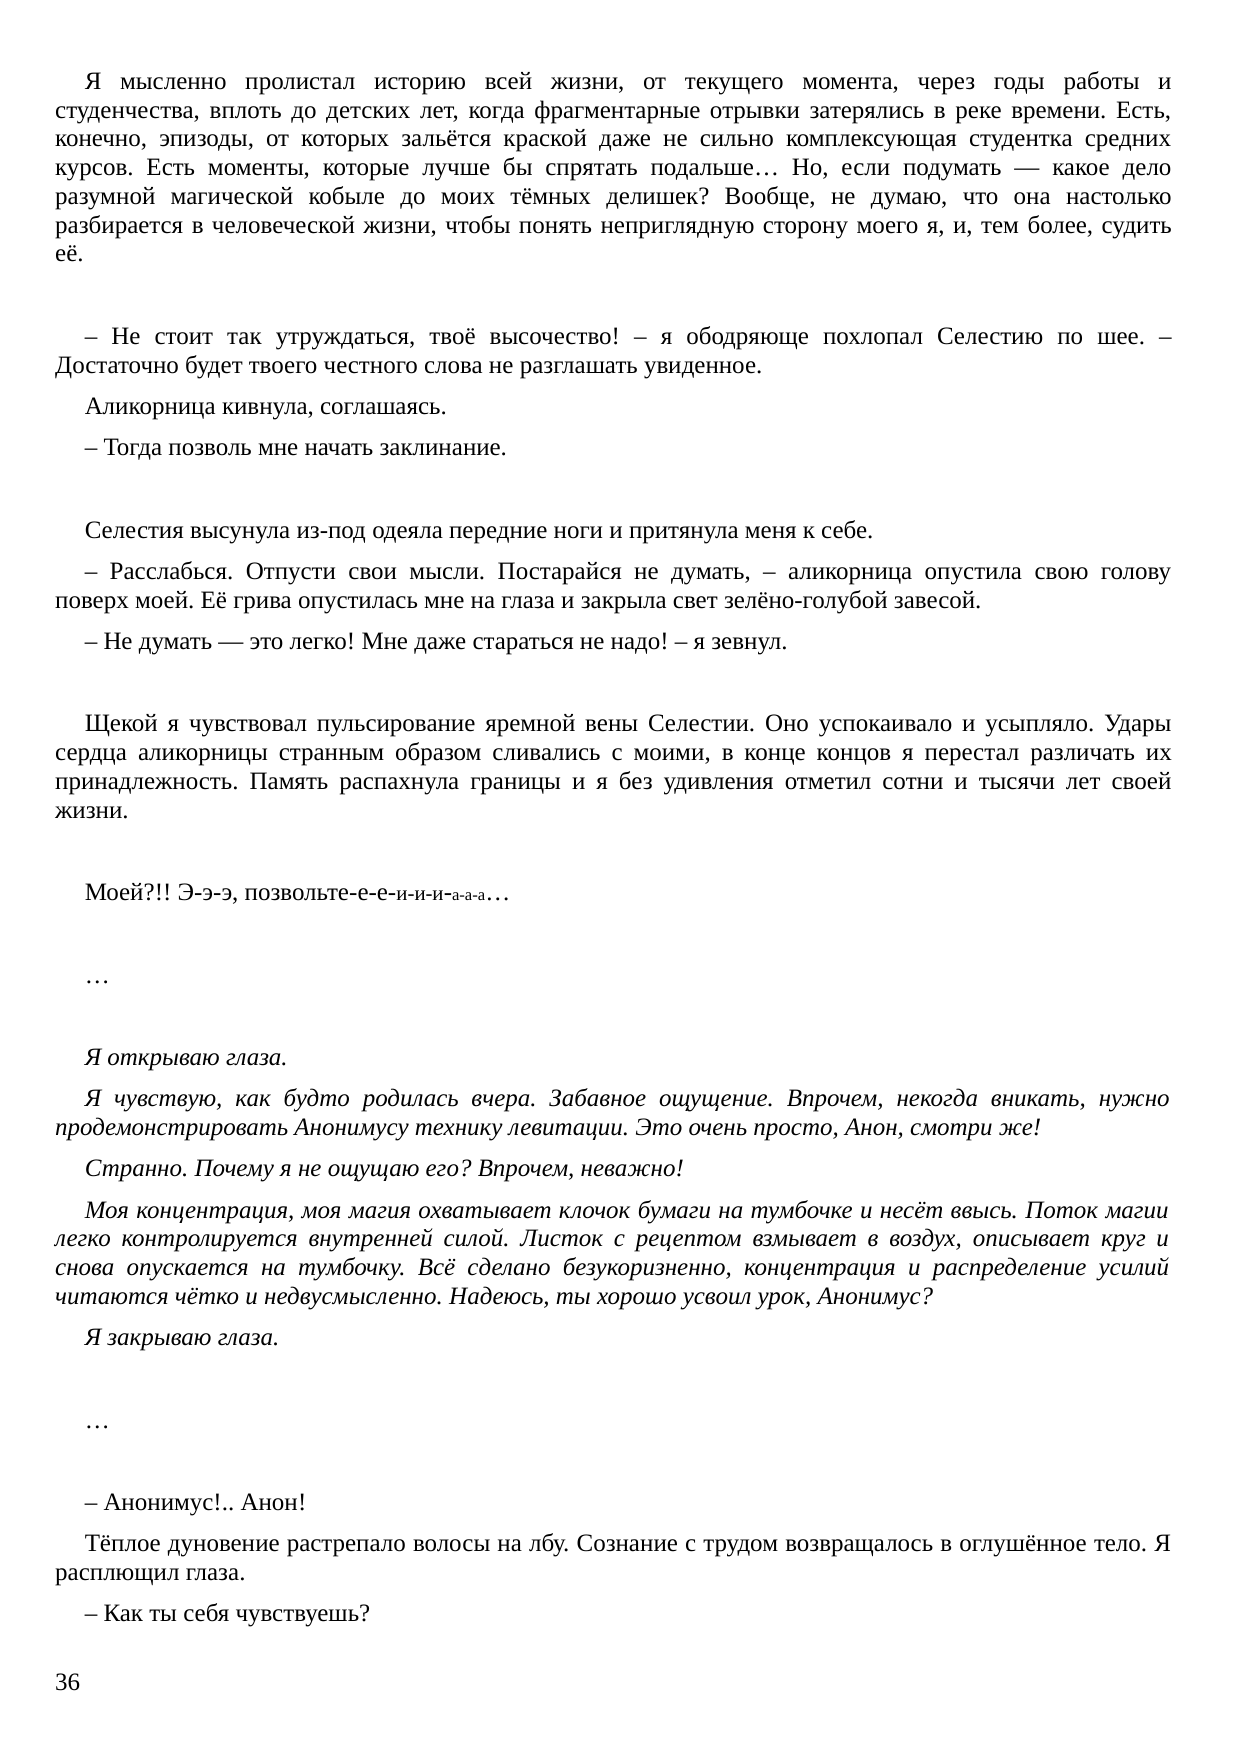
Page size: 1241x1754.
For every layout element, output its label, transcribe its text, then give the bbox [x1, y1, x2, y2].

text Я закрываю глаза. [55, 1322, 1173, 1351]
text Щекой я чувствовал пульсирование яремной вены Селестии. Оно успокаивало и усыпляло. Удары сердца аликорницы странным образом сливались с моими, в конце концов я перестал различать их принадлежность. Память распахнула границы и я без удивления отметил сотни и тысячи лет своей жизни. [55, 708, 1173, 823]
text – Тогда позволь мне начать заклинание. [55, 432, 1173, 461]
text Я чувствую, как будто родилась вчера. Забавное ощущение. Впрочем, некогда вникать, нужно продемонстрировать Анонимусу технику левитации. Это очень просто, Анон, смотри же! [55, 1083, 1173, 1141]
text … [55, 960, 1173, 988]
text Аликорница кивнула, соглашаясь. [55, 391, 1173, 420]
text Моей?!! Э-э-э, позвольте-е-е-и-и-и-а-а-а… [55, 877, 1173, 906]
text – Расслабься. Отпусти свои мысли. Постарайся не думать, – аликорница опустила свою голову поверх моей. Её грива опустилась мне на глаза и закрыла свет зелёно-голубой завесой. [55, 556, 1173, 613]
text – Анонимус!.. Анон! [55, 1487, 1173, 1516]
text – Как ты себя чувствуешь? [55, 1598, 1173, 1627]
text Селестия высунула из-под одеяла передние ноги и притянула меня к себе. [55, 515, 1173, 543]
text Тёплое дуновение растрепало волосы на лбу. Сознание с трудом возвращалось в оглушённое тело. Я расплющил глаза. [55, 1528, 1173, 1586]
text Странно. Почему я не ощущаю его? Впрочем, неважно! [55, 1153, 1173, 1182]
text … [55, 1405, 1173, 1433]
text Я мысленно пролистал историю всей жизни, от текущего момента, через годы работы и студенчества, вплоть до детских лет, когда фрагментарные отрывки затерялись в реке времени. Есть, конечно, эпизоды, от которых зальётся краской даже не сильно комплексующая студентка средних курсов. Есть моменты, которые лучше бы спрятать подальше… Но, если подумать — какое дело разумной магической кобыле до моих тёмных делишек? Вообще, не думаю, что она настолько разбирается в человеческой жизни, чтобы понять неприглядную сторону моего я, и, тем более, судить её. [55, 66, 1173, 267]
text – Не стоит так утруждаться, твоё высочество! – я ободряюще похлопал Селестию по шее. – Достаточно будет твоего честного слова не разглашать увиденное. [55, 321, 1173, 378]
text – Не думать — это легко! Мне даже стараться не надо! – я зевнул. [55, 626, 1173, 655]
text Моя концентрация, моя магия охватывает клочок бумаги на тумбочке и несёт ввысь. Поток магии легко контролируется внутренней силой. Листок с рецептом взмывает в воздух, описывает круг и снова опускается на тумбочку. Всё сделано безукоризненно, концентрация и распределение усилий читаются чётко и недвусмысленно. Надеюсь, ты хорошо усвоил урок, Анонимус? [55, 1195, 1173, 1310]
text Я открываю глаза. [55, 1042, 1173, 1071]
